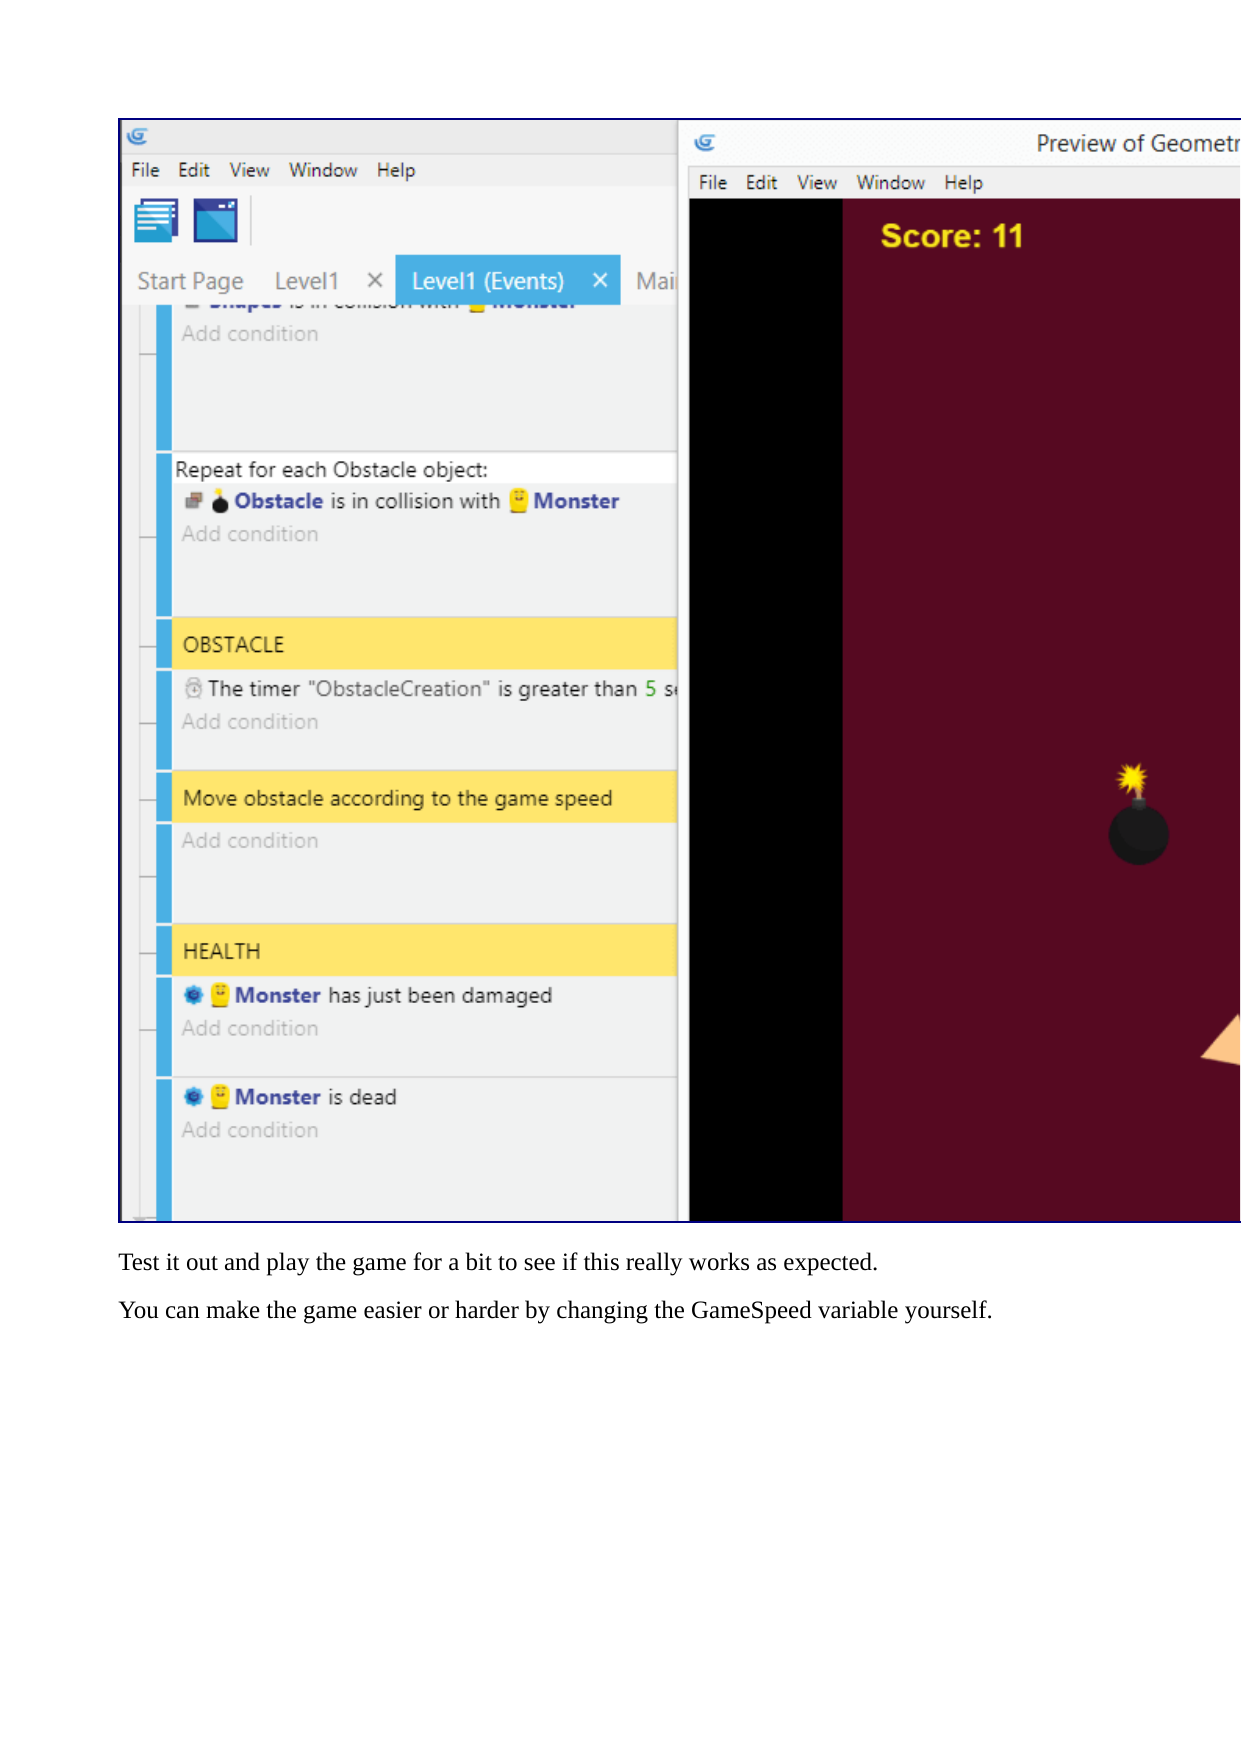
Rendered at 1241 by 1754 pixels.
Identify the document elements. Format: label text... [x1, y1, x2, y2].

text You can make the game easier or harder by changing the GameSpeed variable yourself. [118, 1295, 1122, 1323]
picture [120, 120, 1241, 1221]
text Test it out and play the game for a bit to see if this really works as expected. [118, 1247, 1122, 1276]
